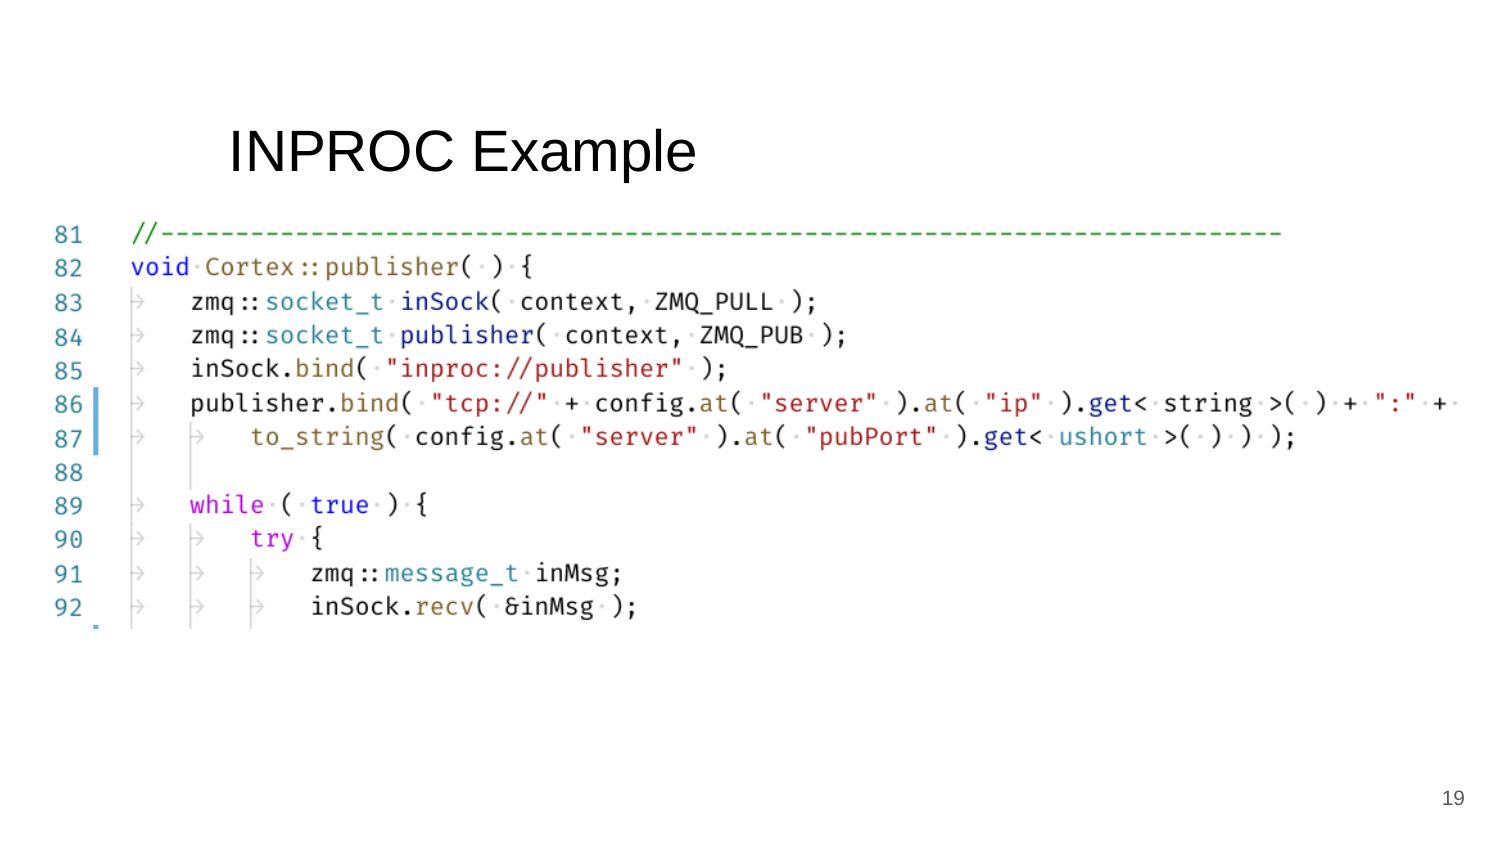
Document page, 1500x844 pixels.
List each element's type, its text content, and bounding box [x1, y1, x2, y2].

picture [24, 220, 1475, 629]
title INPROC Example [213, 98, 1368, 196]
slide_number [1389, 764, 1480, 830]
